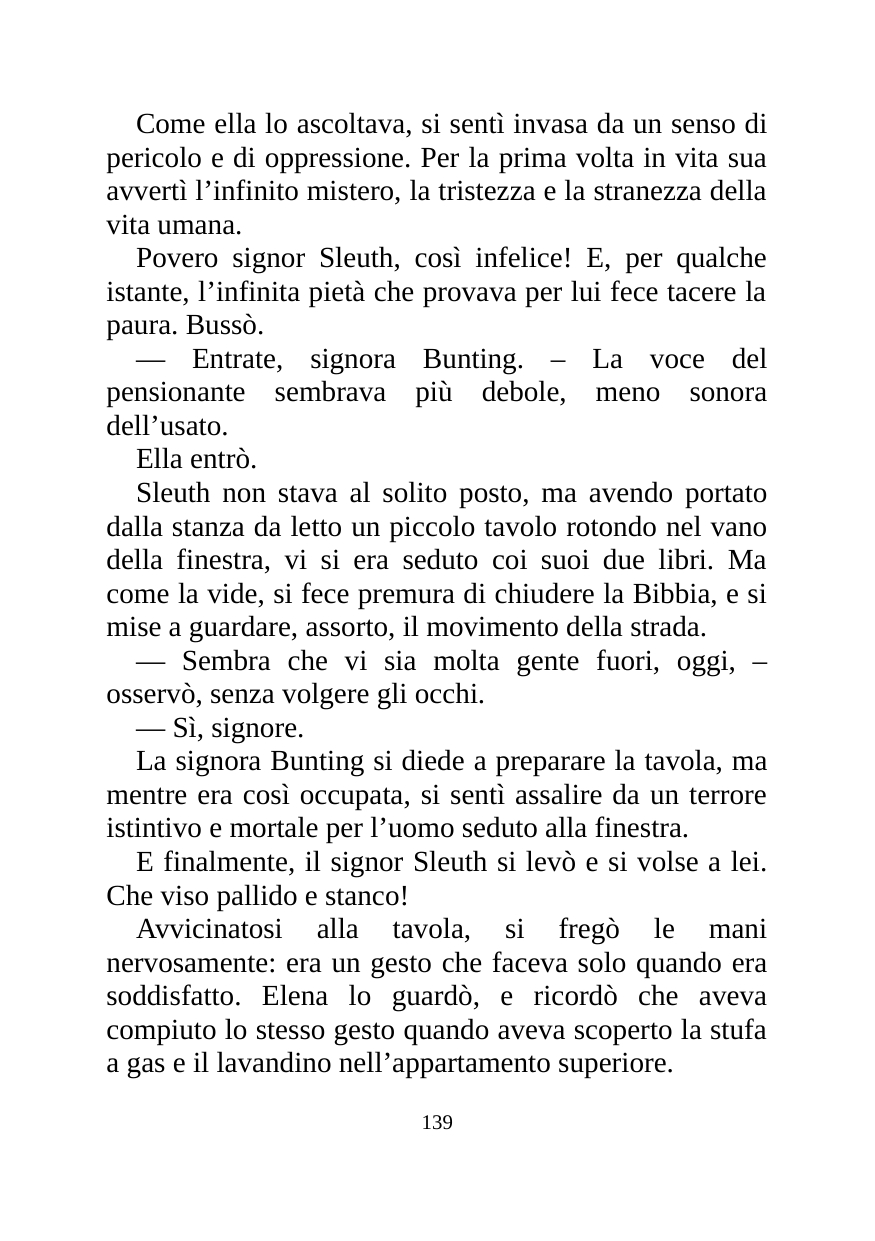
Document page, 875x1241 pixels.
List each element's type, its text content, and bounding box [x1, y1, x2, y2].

text Ella entrò. [106, 442, 768, 475]
text — Sì, signore. [106, 710, 768, 743]
text Sleuth non stava al solito posto, ma avendo portato dalla stanza da letto un piccolo tavolo rotondo nel vano della finestra, vi si era seduto coi suoi due libri. Ma come la vide, si fece premura di chiudere la Bibbia, e si mise a guardare, assorto, il movimento della strada. [106, 475, 768, 643]
text La signora Bunting si diede a preparare la tavola, ma mentre era così occupata, si sentì assalire da un terrore istintivo e mortale per l’uomo seduto alla finestra. [106, 743, 768, 844]
text Avvicinatosi alla tavola, si fregò le mani nervosamente: era un gesto che faceva solo quando era soddisfatto. Elena lo guardò, e ricordò che aveva compiuto lo stesso gesto quando aveva scoperto la stufa a gas e il lavandino nell’appartamento superiore. [106, 911, 768, 1079]
text — Entrate, signora Bunting. – La voce del pensionante sembrava più debole, meno sonora dell’usato. [106, 341, 768, 442]
text E finalmente, il signor Sleuth si levò e si volse a lei. Che viso pallido e stanco! [106, 844, 768, 911]
text Come ella lo ascoltava, si sentì invasa da un senso di pericolo e di oppressione. Per la prima volta in vita sua avvertì l’infinito mistero, la tristezza e la stranezza della vita umana. [106, 106, 768, 240]
text — Sembra che vi sia molta gente fuori, oggi, – osservò, senza volgere gli occhi. [106, 643, 768, 710]
text Povero signor Sleuth, così infelice! E, per qualche istante, l’infinita pietà che provava per lui fece tacere la paura. Bussò. [106, 240, 768, 341]
